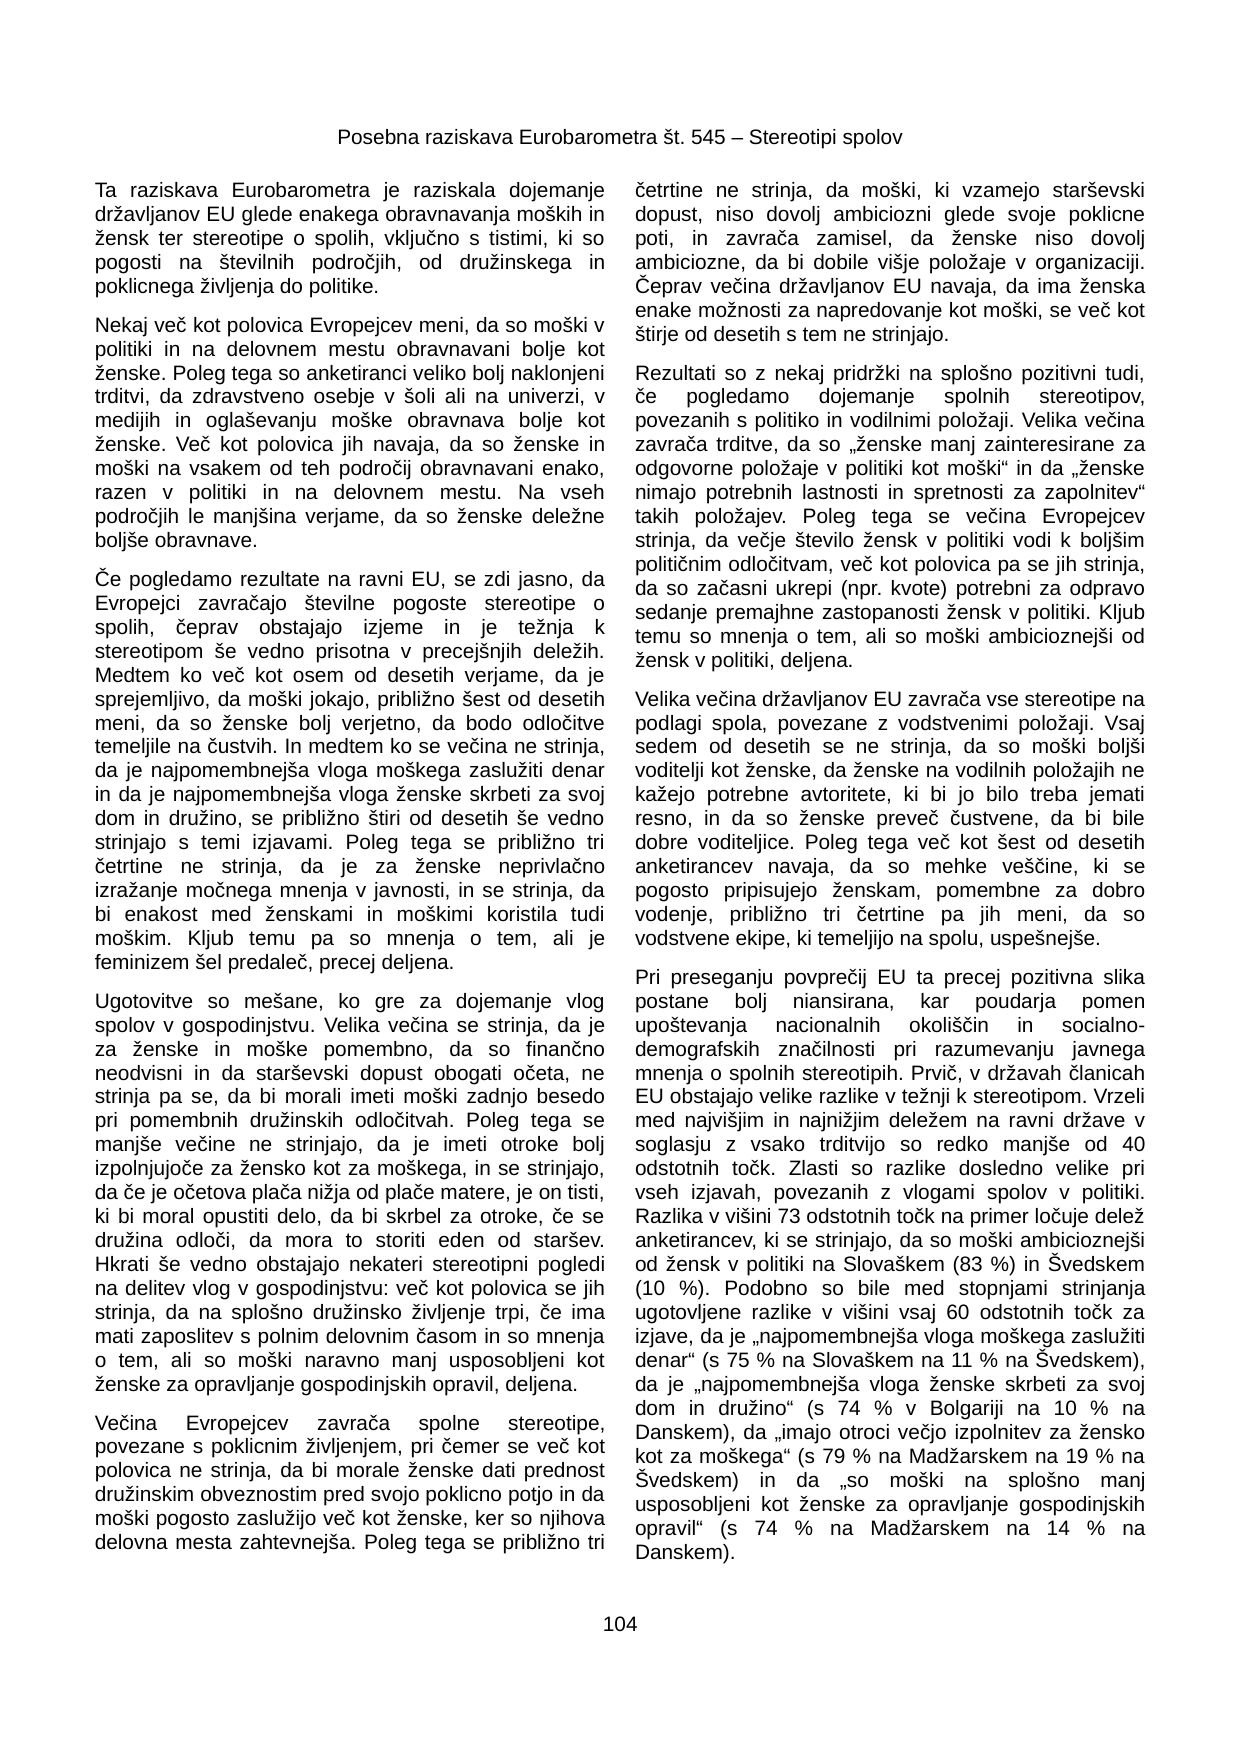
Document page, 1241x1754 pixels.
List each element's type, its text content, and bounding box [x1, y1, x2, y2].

text Velika večina državljanov EU zavrača vse stereotipe na podlagi spola, povezane z vodstvenimi položaji. Vsaj sedem od desetih se ne strinja, da so moški boljši voditelji kot ženske, da ženske na vodilnih položajih ne kažejo potrebne avtoritete, ki bi jo bilo treba jemati resno, in da so ženske preveč čustvene, da bi bile dobre voditeljice. Poleg tega več kot šest od desetih anketirancev navaja, da so mehke veščine, ki se pogosto pripisujejo ženskam, pomembne za dobro vodenje, približno tri četrtine pa jih meni, da so vodstvene ekipe, ki temeljijo na spolu, uspešnejše. [635, 686, 1146, 950]
text Če pogledamo rezultate na ravni EU, se zdi jasno, da Evropejci zavračajo številne pogoste stereotipe o spolih, čeprav obstajajo izjeme in je težnja k stereotipom še vedno prisotna v precejšnjih deležih. Medtem ko več kot osem od desetih verjame, da je sprejemljivo, da moški jokajo, približno šest od desetih meni, da so ženske bolj verjetno, da bodo odločitve temeljile na čustvih. In medtem ko se večina ne strinja, da je najpomembnejša vloga moškega zaslužiti denar in da je najpomembnejša vloga ženske skrbeti za svoj dom in družino, se približno štiri od desetih še vedno strinjajo s temi izjavami. Poleg tega se približno tri četrtine ne strinja, da je za ženske neprivlačno izražanje močnega mnenja v javnosti, in se strinja, da bi enakost med ženskami in moškimi koristila tudi moškim. Kljub temu pa so mnenja o tem, ali je feminizem šel predaleč, precej deljena. [94, 567, 605, 974]
text Nekaj več kot polovica Evropejcev meni, da so moški v politiki in na delovnem mestu obravnavani bolje kot ženske. Poleg tega so anketiranci veliko bolj naklonjeni trditvi, da zdravstveno osebje v šoli ali na univerzi, v medijih in oglaševanju moške obravnava bolje kot ženske. Več kot polovica jih navaja, da so ženske in moški na vsakem od teh področij obravnavani enako, razen v politiki in na delovnem mestu. Na vseh področjih le manjšina verjame, da so ženske deležne boljše obravnave. [94, 312, 605, 552]
text Ta raziskava Eurobarometra je raziskala dojemanje državljanov EU glede enakega obravnavanja moških in žensk ter stereotipe o spolih, vključno s tistimi, ki so pogosti na številnih področjih, od družinskega in poklicnega življenja do politike. [94, 178, 605, 298]
text četrtine ne strinja, da moški, ki vzamejo starševski dopust, niso dovolj ambiciozni glede svoje poklicne poti, in zavrača zamisel, da ženske niso dovolj ambiciozne, da bi dobile višje položaje v organizaciji. Čeprav večina državljanov EU navaja, da ima ženska enake možnosti za napredovanje kot moški, se več kot štirje od desetih s tem ne strinjajo. [635, 178, 1146, 346]
text Ugotovitve so mešane, ko gre za dojemanje vlog spolov v gospodinjstvu. Velika večina se strinja, da je za ženske in moške pomembno, da so finančno neodvisni in da starševski dopust obogati očeta, ne strinja pa se, da bi morali imeti moški zadnjo besedo pri pomembnih družinskih odločitvah. Poleg tega se manjše večine ne strinjajo, da je imeti otroke bolj izpolnjujoče za žensko kot za moškega, in se strinjajo, da če je očetova plača nižja od plače matere, je on tisti, ki bi moral opustiti delo, da bi skrbel za otroke, če se družina odloči, da mora to storiti eden od staršev. Hkrati še vedno obstajajo nekateri stereotipni pogledi na delitev vlog v gospodinjstvu: več kot polovica se jih strinja, da na splošno družinsko življenje trpi, če ima mati zaposlitev s polnim delovnim časom in so mnenja o tem, ali so moški naravno manj usposobljeni kot ženske za opravljanje gospodinjskih opravil, deljena. [94, 988, 605, 1396]
text Rezultati so z nekaj pridržki na splošno pozitivni tudi, če pogledamo dojemanje spolnih stereotipov, povezanih s politiko in vodilnimi položaji. Velika večina zavrača trditve, da so „ženske manj zainteresirane za odgovorne položaje v politiki kot moški“ in da „ženske nimajo potrebnih lastnosti in spretnosti za zapolnitev“ takih položajev. Poleg tega se večina Evropejcev strinja, da večje število žensk v politiki vodi k boljšim političnim odločitvam, več kot polovica pa se jih strinja, da so začasni ukrepi (npr. kvote) potrebni za odpravo sedanje premajhne zastopanosti žensk v politiki. Kljub temu so mnenja o tem, ali so moški ambicioznejši od žensk v politiki, deljena. [635, 360, 1146, 672]
text Večina Evropejcev zavrača spolne stereotipe, povezane s poklicnim življenjem, pri čemer se več kot polovica ne strinja, da bi morale ženske dati prednost družinskim obveznostim pred svojo poklicno potjo in da moški pogosto zaslužijo več kot ženske, ker so njihova delovna mesta zahtevnejša. Poleg tega se približno tri [94, 1410, 605, 1554]
text Pri preseganju povprečij EU ta precej pozitivna slika postane bolj niansirana, kar poudarja pomen upoštevanja nacionalnih okoliščin in socialno-demografskih značilnosti pri razumevanju javnega mnenja o spolnih stereotipih. Prvič, v državah članicah EU obstajajo velike razlike v težnji k stereotipom. Vrzeli med najvišjim in najnižjim deležem na ravni države v soglasju z vsako trditvijo so redko manjše od 40 odstotnih točk. Zlasti so razlike dosledno velike pri vseh izjavah, povezanih z vlogami spolov v politiki. Razlika v višini 73 odstotnih točk na primer ločuje delež anketirancev, ki se strinjajo, da so moški ambicioznejši od žensk v politiki na Slovaškem (83 %) in Švedskem (10 %). Podobno so bile med stopnjami strinjanja ugotovljene razlike v višini vsaj 60 odstotnih točk za izjave, da je „najpomembnejša vloga moškega zaslužiti denar“ (s 75 % na Slovaškem na 11 % na Švedskem), da je „najpomembnejša vloga ženske skrbeti za svoj dom in družino“ (s 74 % v Bolgariji na 10 % na Danskem), da „imajo otroci večjo izpolnitev za žensko kot za moškega“ (s 79 % na Madžarskem na 19 % na Švedskem) in da „so moški na splošno manj usposobljeni kot ženske za opravljanje gospodinjskih opravil“ (s 74 % na Madžarskem na 14 % na Danskem). [635, 964, 1146, 1563]
